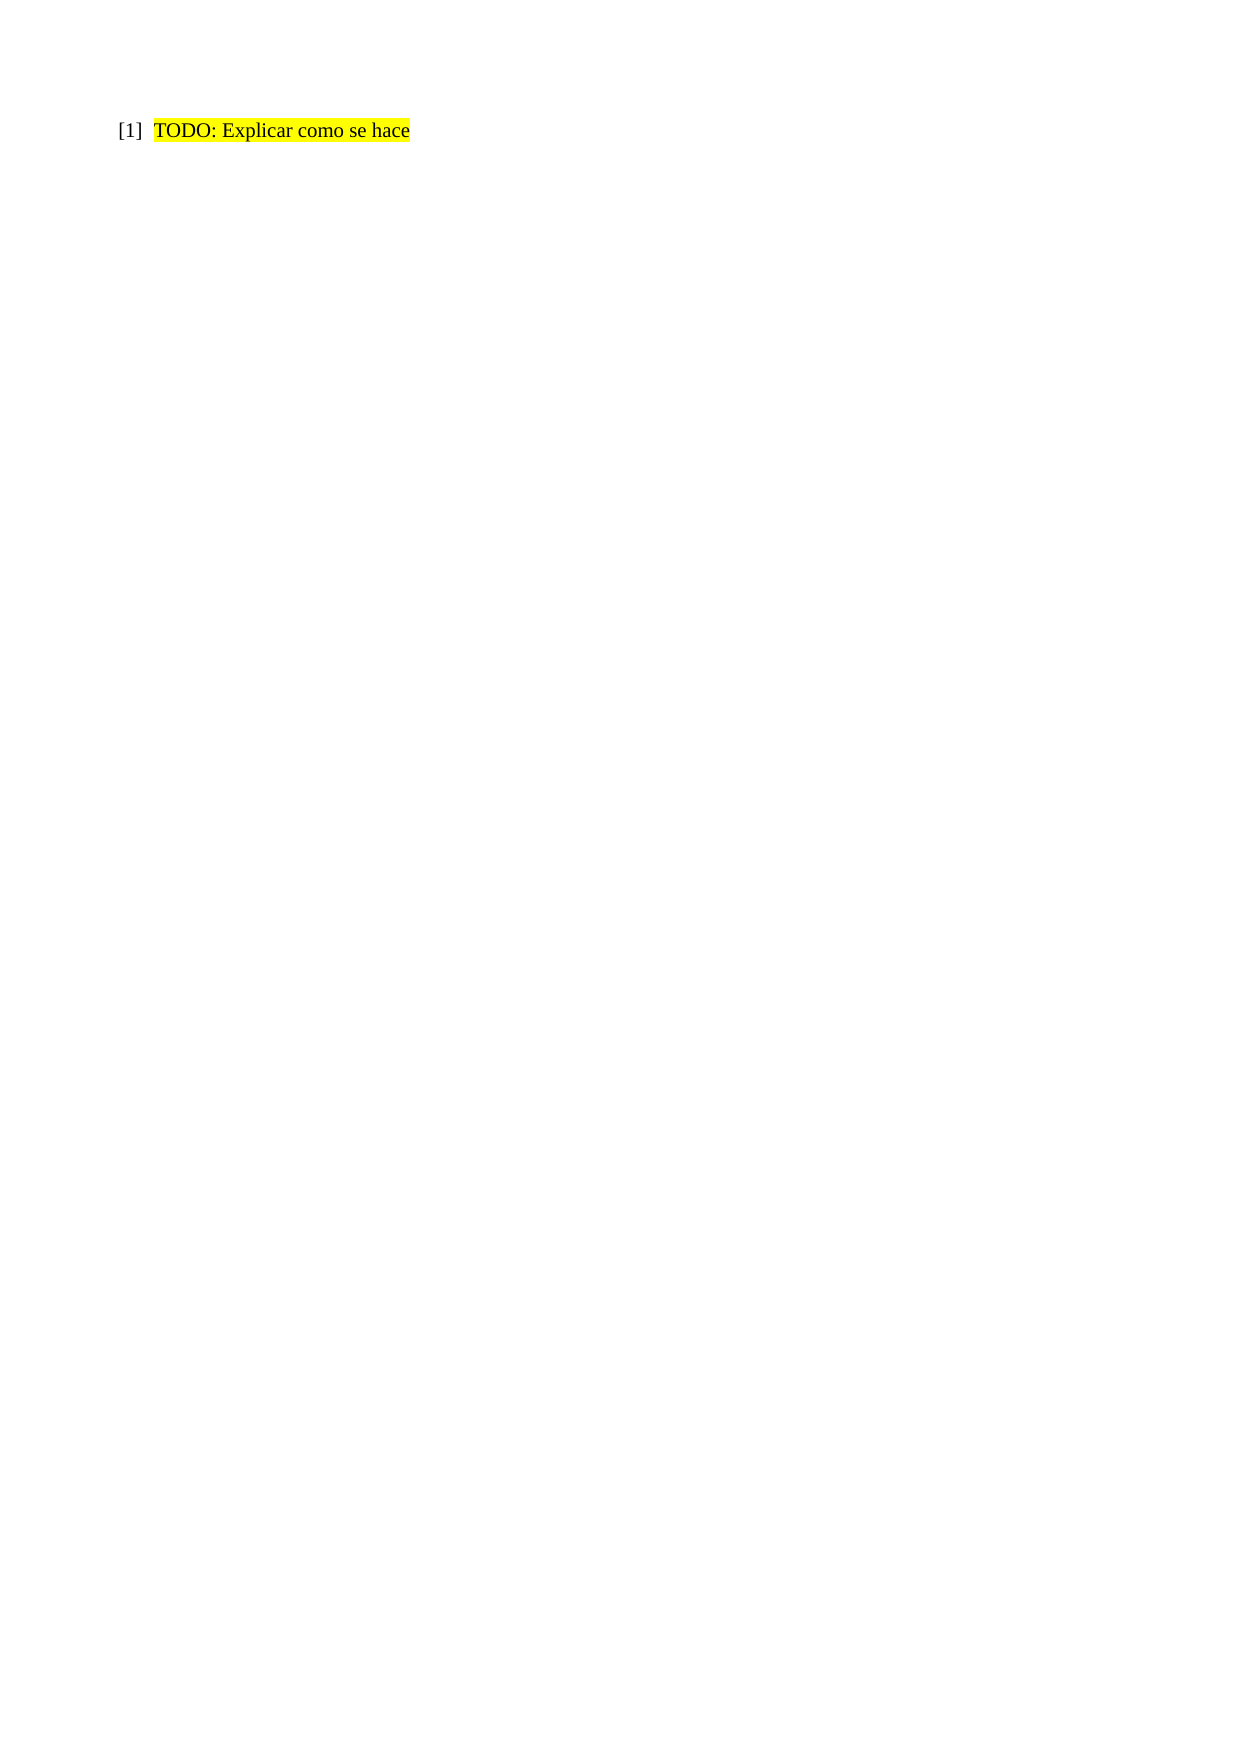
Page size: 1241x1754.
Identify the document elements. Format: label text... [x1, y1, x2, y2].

text TODO: Explicar como se hace [118, 118, 1122, 142]
